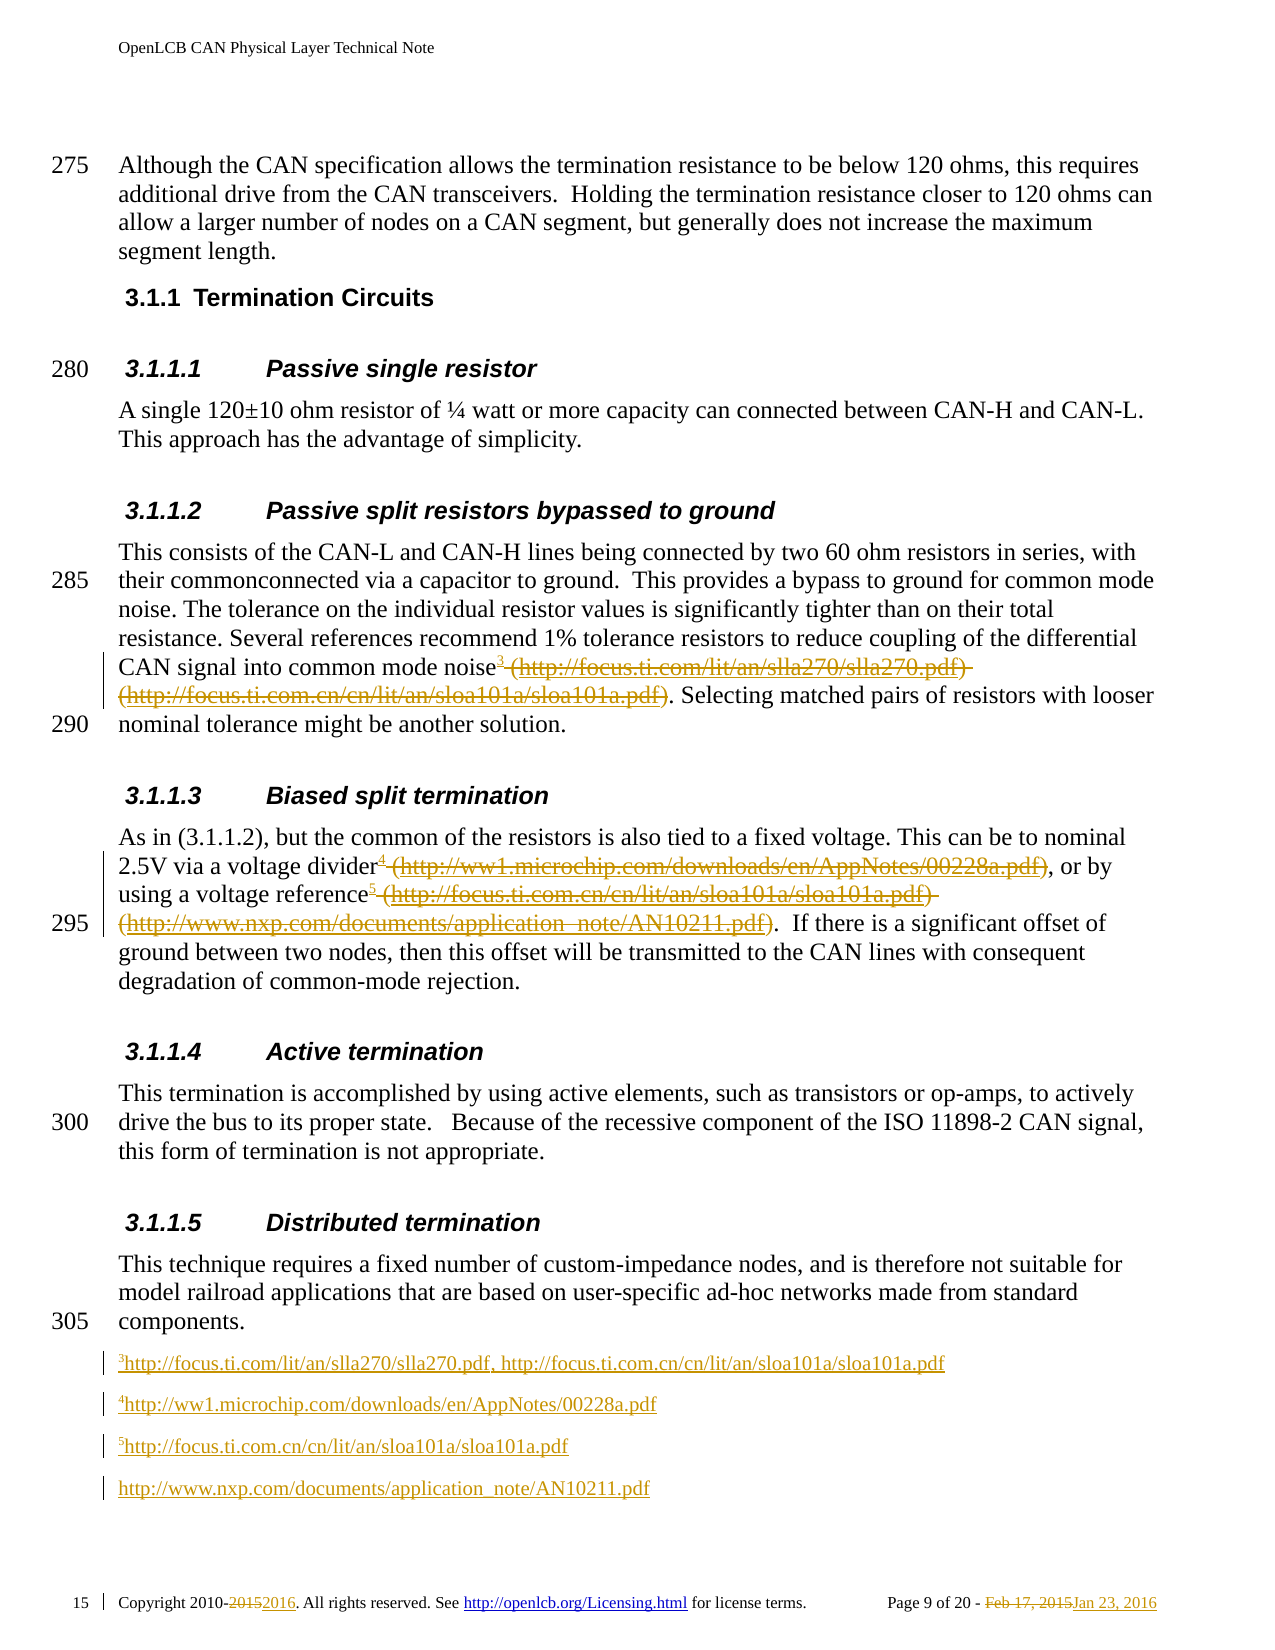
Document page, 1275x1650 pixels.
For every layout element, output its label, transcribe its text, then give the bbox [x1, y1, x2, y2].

subtitle Termination Circuits [118, 283, 1157, 311]
text This termination is accomplished by using active elements, such as transistors or op-amps, to actively drive the bus to its proper state. Because of the recessive component of the ISO 11898-2 CAN signal, this form of termination is not appropriate. [118, 1078, 1157, 1165]
text A single 120±10 ohm resistor of ¼ watt or more capacity can connected between CAN-H and CAN-L. This approach has the advantage of simplicity. [118, 395, 1157, 453]
text This technique requires a fixed number of custom-impedance nodes, and is therefore not suitable for model railroad applications that are based on user-specific ad-hoc networks made from standard components. [118, 1249, 1157, 1335]
text As in (3.1.1.2), but the common of the resistors is also tied to a fixed voltage. This can be to nominal 2.5V via a voltage divider, or by using a voltage reference. If there is a significant offset of ground between two nodes, then this offset will be transmitted to the CAN lines with consequent degradation of common-mode rejection. [118, 822, 1157, 994]
text http://focus.ti.com.cn/cn/lit/an/sloa101a/sloa101a.pdf [118, 1434, 1157, 1458]
subtitle Biased split termination [118, 781, 1157, 809]
text http://ww1.microchip.com/downloads/en/AppNotes/00228a.pdf [118, 1392, 1157, 1416]
text http://focus.ti.com/lit/an/slla270/slla270.pdf, http://focus.ti.com.cn/cn/lit/an/sloa101a/sloa101a.pdf [118, 1351, 1157, 1375]
text This consists of the CAN-L and CAN-H lines being connected by two 60 ohm resistors in series, with their common connected via a capacitor to ground. This provides a bypass to ground for common mode noise. The tolerance on the individual resistor values is significantly tighter than on their total resistance. Several references recommend 1% tolerance resistors to reduce coupling of the differential CAN signal into common mode noise. Selecting matched pairs of resistors with looser nominal tolerance might be another solution. [118, 537, 1157, 738]
subtitle Distributed termination [118, 1207, 1157, 1236]
text http://www.nxp.com/documents/application_note/AN10211.pdf [118, 1476, 1157, 1500]
subtitle Passive single resistor [118, 354, 1157, 383]
subtitle Active termination [118, 1037, 1157, 1066]
subtitle Passive split resistors bypassed to ground [118, 496, 1157, 524]
text Although the CAN specification allows the termination resistance to be below 120 ohms, this requires additional drive from the CAN transceivers. Holding the termination resistance closer to 120 ohms can allow a larger number of nodes on a CAN segment, but generally does not increase the maximum segment length. [118, 150, 1157, 265]
